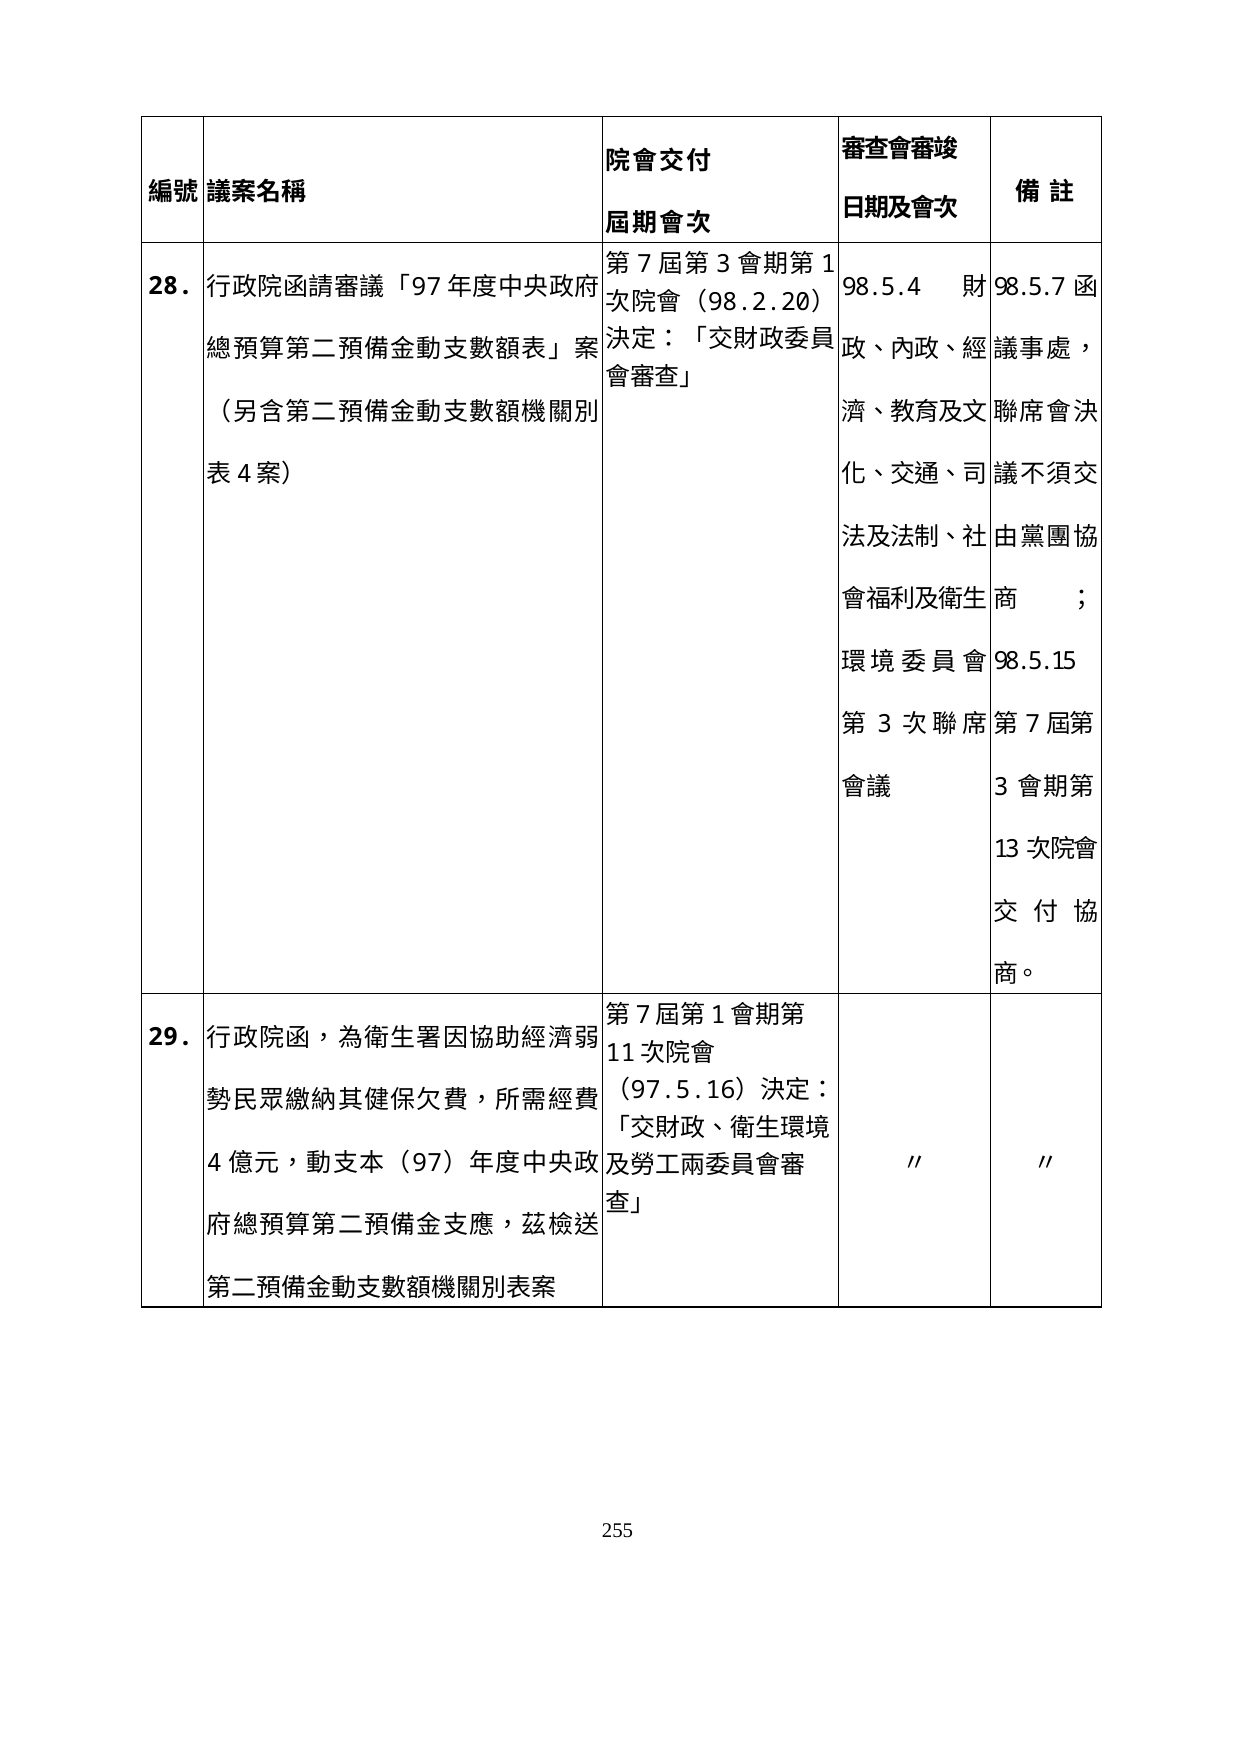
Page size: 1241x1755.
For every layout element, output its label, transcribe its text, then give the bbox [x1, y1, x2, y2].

table_header 備 註 [991, 117, 1101, 242]
table_cell 行政院函請審議「97年度中央政府總預算第二預備金動支數額表」案（另含第二預備金動支數額機關別表4案） [204, 243, 602, 993]
table_header 院會交付 屆期會次 [603, 117, 838, 242]
table_header 審查會審竣 日期及會次 [839, 117, 990, 242]
table_cell 第7屆第3會期第1次院會（98.2.20）決定：「交財政委員會審查」 [603, 243, 838, 993]
table_cell 第7屆第1會期第11次院會（97.5.16）決定：「交財政、衛生環境及勞工兩委員會審查」 [603, 994, 838, 1306]
table_cell 98.5.4財政、內政、經濟、教育及文化、交通、司法及法制、社會福利及衛生環境委員會第3次聯席會議 [839, 243, 990, 993]
table_cell [142, 994, 203, 1306]
table_header 編號 [142, 117, 203, 242]
table_cell 〃 [839, 994, 990, 1306]
table_cell 〃 [991, 994, 1101, 1306]
table_cell [142, 243, 203, 993]
table_cell 98.5.7函議事處，聯席會決議不須交由黨團協商；98.5.15 第7屆第3會期第13次院會交付協商。 [991, 243, 1101, 993]
table_header 議案名稱 [204, 117, 602, 242]
table_cell 行政院函，為衛生署因協助經濟弱勢民眾繳納其健保欠費，所需經費4億元，動支本（97）年度中央政府總預算第二預備金支應，茲檢送第二預備金動支數額機關別表案 [204, 994, 602, 1306]
